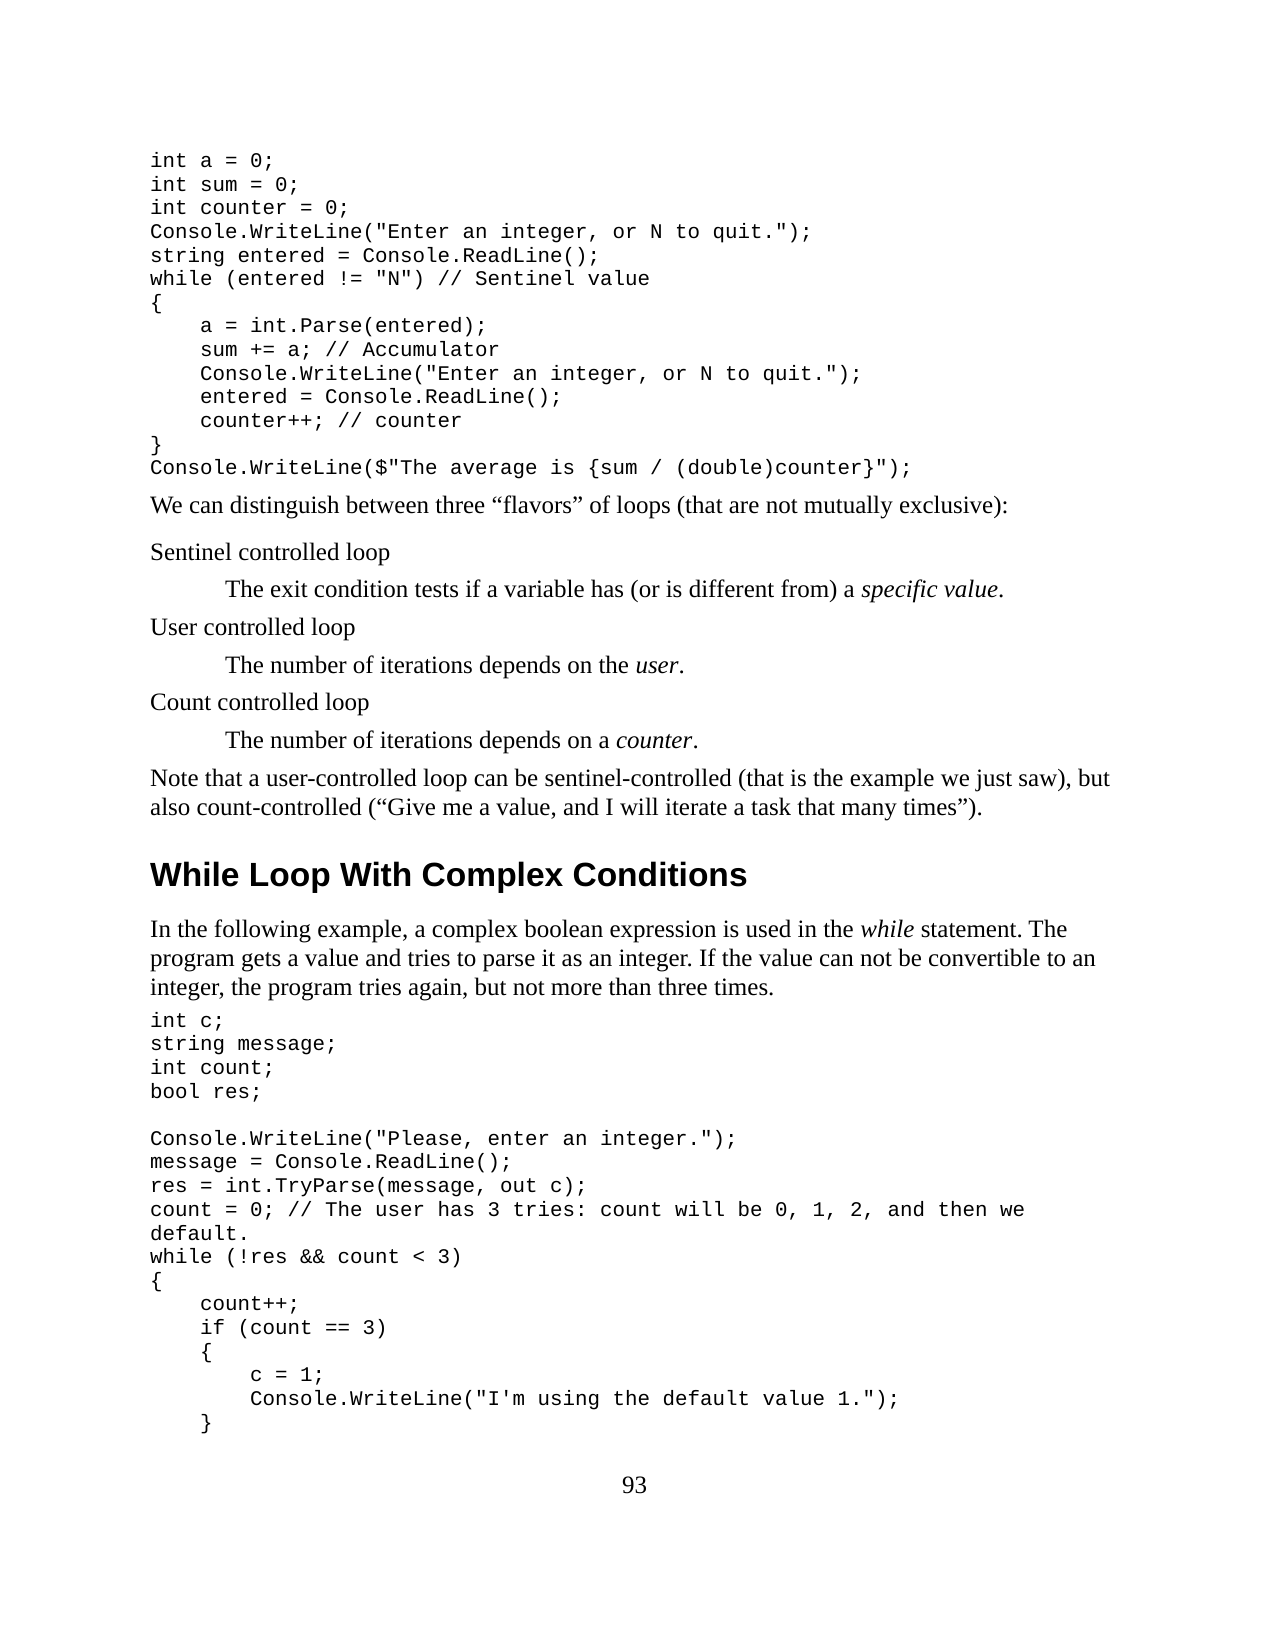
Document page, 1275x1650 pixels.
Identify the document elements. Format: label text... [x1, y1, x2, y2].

text Sentinel controlled loop [150, 537, 1125, 565]
text bool res; [150, 1081, 1125, 1104]
text Console.WriteLine("Enter an integer, or N to quit."); [150, 363, 1125, 386]
text } [150, 434, 1125, 457]
text { [150, 1270, 1125, 1293]
text counter++; // counter [150, 410, 1125, 434]
text int count; [150, 1057, 1125, 1081]
subtitle While Loop With Complex Conditions [150, 854, 1125, 893]
text sum += a; // Accumulator [150, 339, 1125, 363]
text { [150, 292, 1125, 316]
text Console.WriteLine("Please, enter an integer."); [150, 1128, 1125, 1152]
text string entered = Console.ReadLine(); [150, 244, 1125, 268]
text while (!res && count < 3) [150, 1246, 1125, 1270]
text count = 0; // The user has 3 tries: count will be 0, 1, 2, and then we default. [150, 1199, 1125, 1246]
text string message; [150, 1033, 1125, 1057]
text Console.WriteLine("Enter an integer, or N to quit."); [150, 221, 1125, 244]
text res = int.TryParse(message, out c); [150, 1175, 1125, 1199]
text c = 1; [150, 1364, 1125, 1388]
text } [150, 1412, 1125, 1435]
text Console.WriteLine("I'm using the default value 1."); [150, 1388, 1125, 1412]
text message = Console.ReadLine(); [150, 1152, 1125, 1175]
text int sum = 0; [150, 174, 1125, 197]
text The number of iterations depends on a counter. [225, 725, 1125, 754]
text We can distinguish between three “flavors” of loops (that are not mutually exclusive): [150, 490, 1125, 519]
text The exit condition tests if a variable has (or is different from) a specific value. [225, 574, 1125, 603]
text In the following example, a complex boolean expression is used in the while statement. The program gets a value and tries to parse it as an integer. If the value can not be convertible to an integer, the program tries again, but not more than three times. [150, 914, 1125, 1001]
text a = int.Parse(entered); [150, 316, 1125, 339]
text int c; [150, 1010, 1125, 1033]
text if (count == 3) [150, 1317, 1125, 1341]
text Count controlled loop [150, 687, 1125, 716]
text { [150, 1341, 1125, 1364]
text count++; [150, 1293, 1125, 1317]
text while (entered != "N") // Sentinel value [150, 268, 1125, 292]
text Note that a user-controlled loop can be sentinel-controlled (that is the example we just saw), but also count-controlled (“Give me a value, and I will iterate a task that many times”). [150, 763, 1125, 820]
text entered = Console.ReadLine(); [150, 386, 1125, 410]
text int counter = 0; [150, 197, 1125, 221]
text The number of iterations depends on the user. [225, 650, 1125, 678]
text User controlled loop [150, 612, 1125, 641]
text int a = 0; [150, 150, 1125, 174]
text Console.WriteLine($"The average is {sum / (double)counter}"); [150, 457, 1125, 481]
